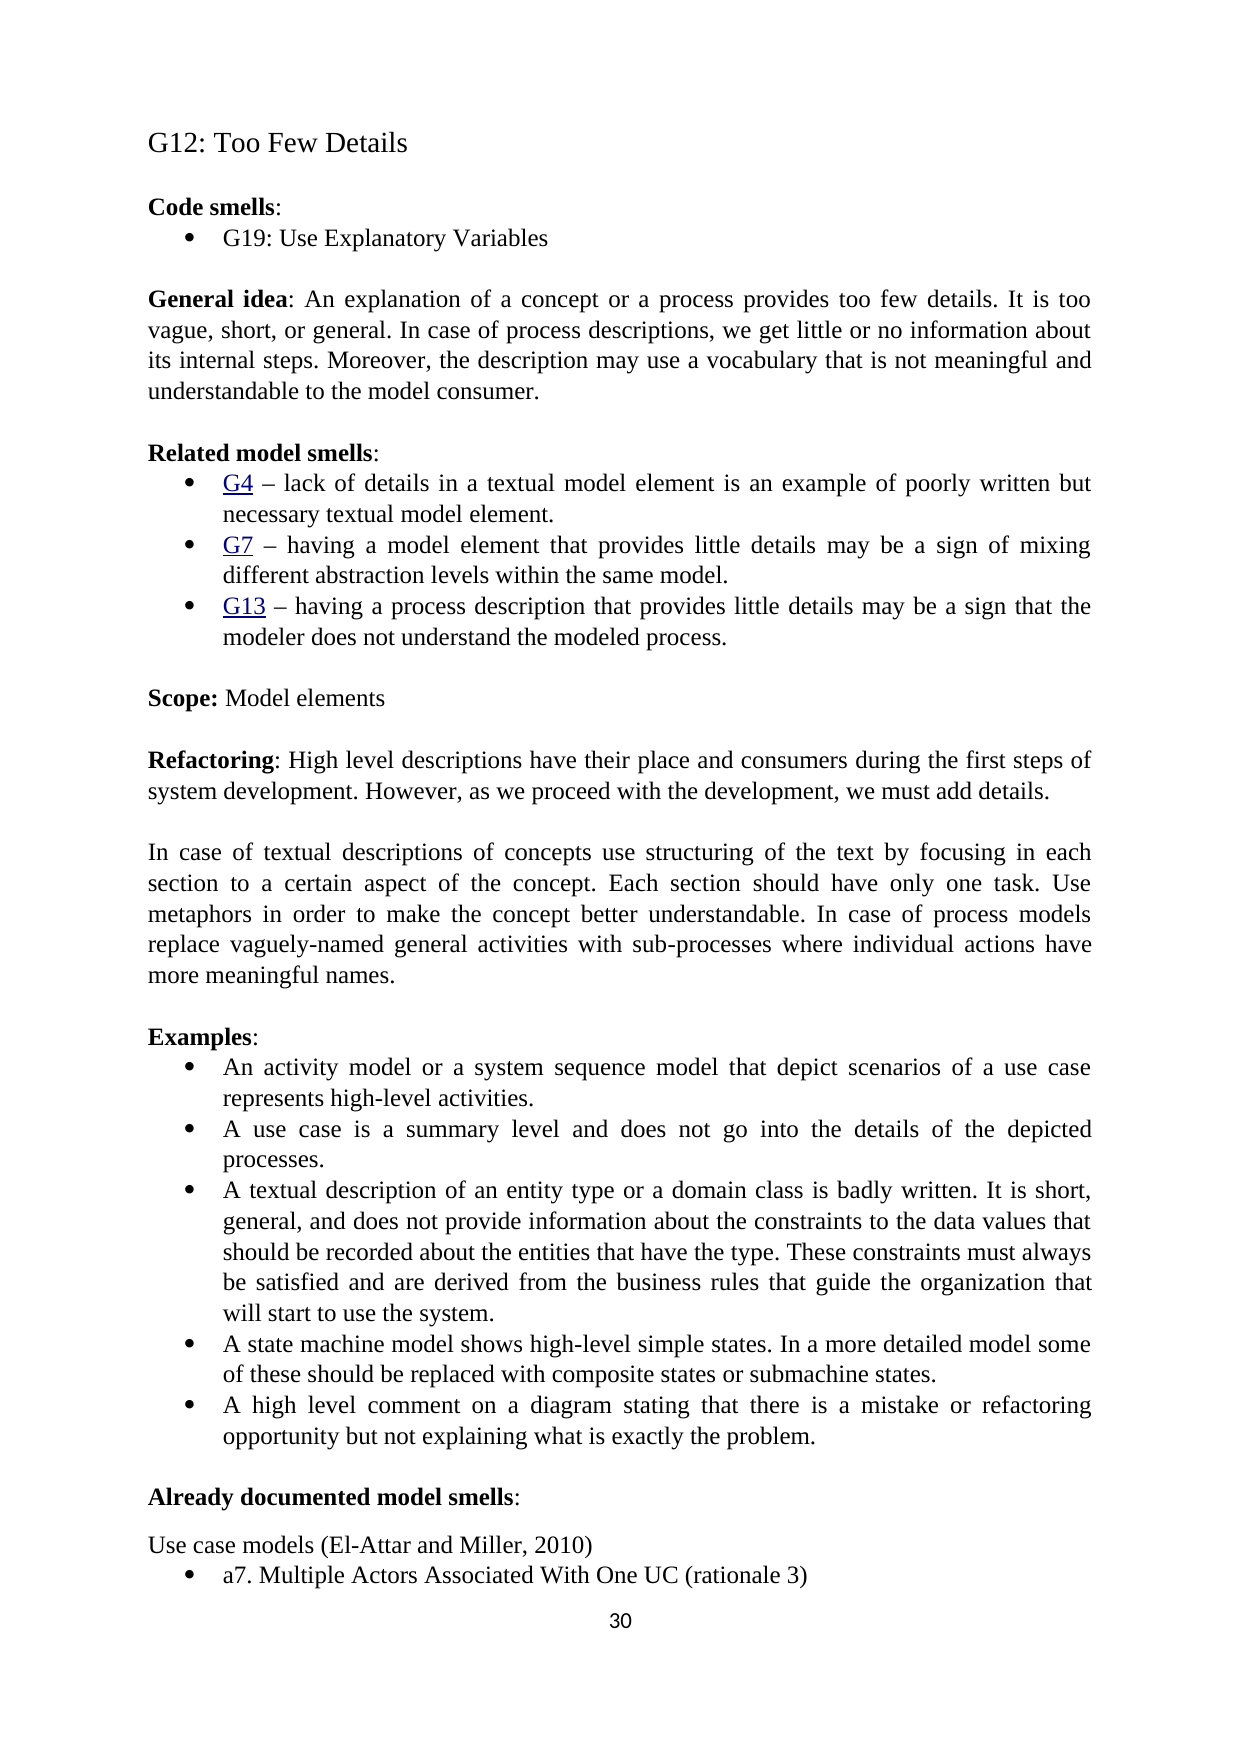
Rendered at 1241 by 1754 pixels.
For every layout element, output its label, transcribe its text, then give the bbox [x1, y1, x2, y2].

list G13 – having a process description that provides little details may be a sign that the modeler does not understand the modeled process. [185, 591, 1093, 651]
text Related model smells: [148, 438, 1093, 466]
list G7 – having a model element that provides little details may be a sign of mixing different abstraction levels within the same model. [185, 530, 1093, 589]
text In case of textual descriptions of concepts use structuring of the text by focusing in each section to a certain aspect of the concept. Each section should have only one task. Use metaphors in order to make the concept better understandable. In case of process models replace vaguely-named general activities with sub‑processes where individual actions have more meaningful names. [148, 837, 1093, 989]
text Examples: [148, 1022, 1093, 1050]
list A high level comment on a diagram stating that there is a mistake or refactoring opportunity but not explaining what is exactly the problem. [185, 1390, 1093, 1450]
text Already documented model smells: [148, 1482, 1093, 1511]
text Code smells: [148, 192, 1093, 221]
text Use case models (El-Attar and Miller, 2010) [148, 1530, 1093, 1559]
text Scope: Model elements [148, 683, 1093, 712]
list G4 – lack of details in a textual model element is an example of poorly written but necessary textual model element. [185, 468, 1093, 528]
list An activity model or a system sequence model that depict scenarios of a use case represents high-level activities. [185, 1052, 1093, 1112]
text General idea: An explanation of a concept or a process provides too few details. It is too vague, short, or general. In case of process descriptions, we get little or no information about its internal steps. Moreover, the description may use a vocabulary that is not meaningful and understandable to the model consumer. [148, 284, 1093, 405]
list A state machine model shows high-level simple states. In a more detailed model some of these should be replaced with composite states or submachine states. [185, 1329, 1093, 1388]
subtitle G12: Too Few Details [148, 125, 1093, 159]
list a7. Multiple Actors Associated With One UC (rationale 3) [185, 1561, 1093, 1589]
list A textual description of an entity type or a domain class is badly written. It is short, general, and does not provide information about the constraints to the data values that should be recorded about the entities that have the type. These constraints must always be satisfied and are derived from the business rules that guide the organization that will start to use the system. [185, 1175, 1093, 1327]
list G19: Use Explanatory Variables [185, 223, 1093, 251]
list A use case is a summary level and does not go into the details of the depicted processes. [185, 1114, 1093, 1173]
text Refactoring: High level descriptions have their place and consumers during the first steps of system development. However, as we proceed with the development, we must add details. [148, 745, 1093, 804]
